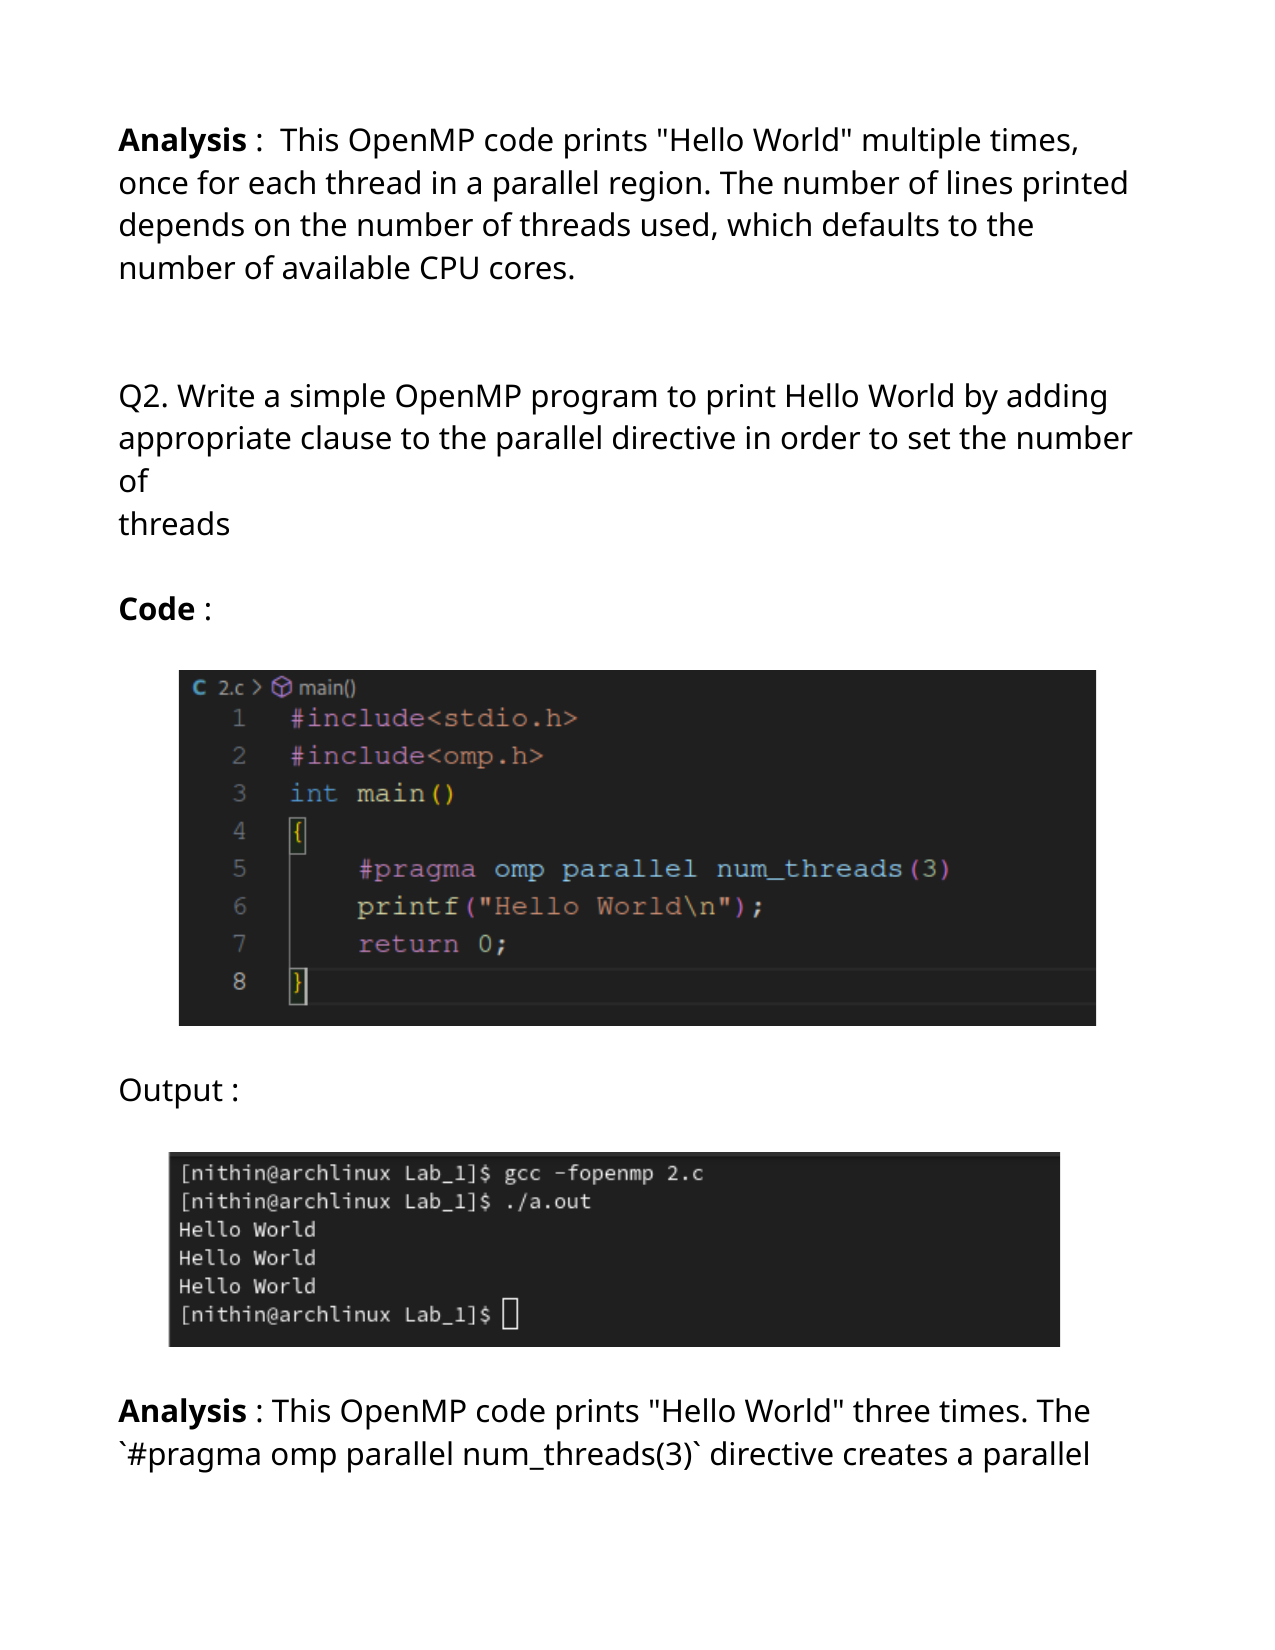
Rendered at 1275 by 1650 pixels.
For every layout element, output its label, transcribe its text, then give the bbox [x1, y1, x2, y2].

text Q2. Write a simple OpenMP program to print Hello World by adding [118, 374, 1157, 416]
text Output : [118, 1068, 1157, 1111]
picture [178, 670, 1097, 1026]
text Analysis : This OpenMP code prints "Hello World" multiple times, once for each thread in a parallel region. The number of lines printed depends on the number of threads used, which defaults to the number of available CPU cores. [118, 118, 1157, 288]
text Code : [118, 587, 1157, 629]
text Analysis : This OpenMP code prints "Hello World" three times. The `#pragma omp parallel num_threads(3)` directive creates a parallel [118, 1389, 1157, 1474]
picture [168, 1152, 1061, 1347]
text threads [118, 502, 1157, 544]
text appropriate clause to the parallel directive in order to set the number of [118, 416, 1157, 502]
